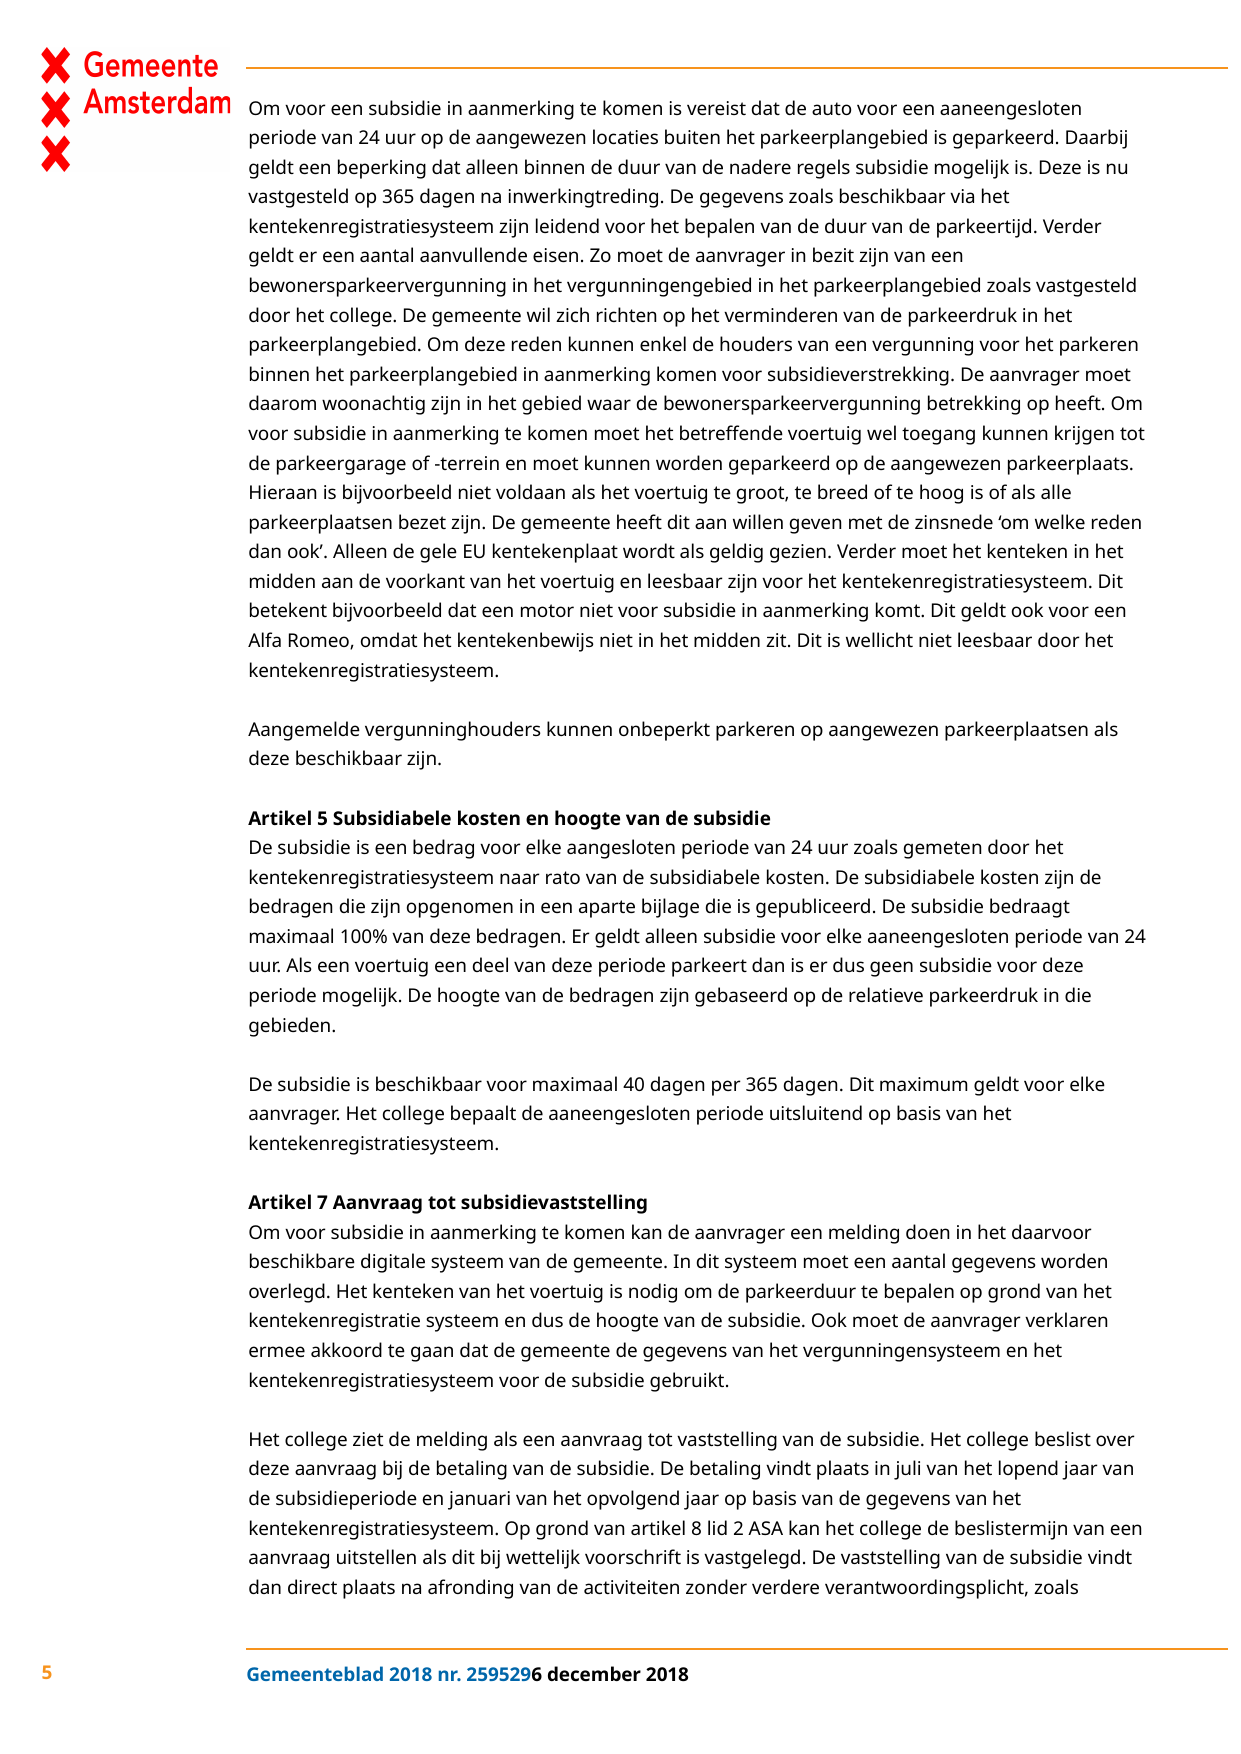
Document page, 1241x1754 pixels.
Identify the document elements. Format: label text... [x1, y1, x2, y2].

text Aangemelde vergunninghouders kunnen onbeperkt parkeren op aangewezen parkeerplaatsen als deze beschikbaar zijn. [248, 716, 1152, 771]
text De subsidie is een bedrag voor elke aangesloten periode van 24 uur zoals gemeten door het kentekenregistratiesysteem naar rato van de subsidiabele kosten. De subsidiabele kosten zijn de bedragen die zijn opgenomen in een aparte bijlage die is gepubliceerd. De subsidie bedraagt maximaal 100% van deze bedragen. Er geldt alleen subsidie voor elke aaneengesloten periode van 24 uur. Als een voertuig een deel van deze periode parkeert dan is er dus geen subsidie voor deze periode mogelijk. De hoogte van de bedragen zijn gebaseerd op de relatieve parkeerdruk in die gebieden. [248, 834, 1152, 1038]
text Het college ziet de melding als een aanvraag tot vaststelling van de subsidie. Het college beslist over deze aanvraag bij de betaling van de subsidie. De betaling vindt plaats in juli van het lopend jaar van de subsidieperiode en januari van het opvolgend jaar op basis van de gegevens van het kentekenregistratiesysteem. Op grond van artikel 8 lid 2 ASA kan het college de beslistermijn van een aanvraag uitstellen als dit bij wettelijk voorschrift is vastgelegd. De vaststelling van de subsidie vindt dan direct plaats na afronding van de activiteiten zonder verdere verantwoordingsplicht, zoals [248, 1426, 1152, 1600]
text Artikel 5 Subsidiabele kosten en hoogte van de subsidie [248, 805, 1152, 831]
text De subsidie is beschikbaar voor maximaal 40 dagen per 365 dagen. Dit maximum geldt voor elke aanvrager. Het college bepaalt de aaneengesloten periode uitsluitend op basis van het kentekenregistratiesysteem. [248, 1071, 1152, 1156]
text Om voor een subsidie in aanmerking te komen is vereist dat de auto voor een aaneengesloten periode van 24 uur op de aangewezen locaties buiten het parkeerplangebied is geparkeerd. Daarbij geldt een beperking dat alleen binnen de duur van de nadere regels subsidie mogelijk is. Deze is nu vastgesteld op 365 dagen na inwerkingtreding. De gegevens zoals beschikbaar via het kentekenregistratiesysteem zijn leidend voor het bepalen van de duur van de parkeertijd. Verder geldt er een aantal aanvullende eisen. Zo moet de aanvrager in bezit zijn van een bewonersparkeervergunning in het vergunningengebied in het parkeerplangebied zoals vastgesteld door het college. De gemeente wil zich richten op het verminderen van de parkeerdruk in het parkeerplangebied. Om deze reden kunnen enkel de houders van een vergunning voor het parkeren binnen het parkeerplangebied in aanmerking komen voor subsidieverstrekking. De aanvrager moet daarom woonachtig zijn in het gebied waar de bewonersparkeervergunning betrekking op heeft. Om voor subsidie in aanmerking te komen moet het betreffende voertuig wel toegang kunnen krijgen tot de parkeergarage of -terrein en moet kunnen worden geparkeerd op de aangewezen parkeerplaats. Hieraan is bijvoorbeeld niet voldaan als het voertuig te groot, te breed of te hoog is of als alle parkeerplaatsen bezet zijn. De gemeente heeft dit aan willen geven met de zinsnede ‘om welke reden dan ook’. Alleen de gele EU kentekenplaat wordt als geldig gezien. Verder moet het kenteken in het midden aan de voorkant van het voertuig en leesbaar zijn voor het kentekenregistratiesysteem. Dit betekent bijvoorbeeld dat een motor niet voor subsidie in aanmerking komt. Dit geldt ook voor een Alfa Romeo, omdat het kentekenbewijs niet in het midden zit. Dit is wellicht niet leesbaar door het kentekenregistratiesysteem. [248, 95, 1152, 683]
text Artikel 7 Aanvraag tot subsidievaststelling [248, 1189, 1152, 1215]
picture [41, 47, 231, 172]
text Om voor subsidie in aanmerking te komen kan de aanvrager een melding doen in het daarvoor beschikbare digitale systeem van de gemeente. In dit systeem moet een aantal gegevens worden overlegd. Het kenteken van het voertuig is nodig om de parkeerduur te bepalen op grond van het kentekenregistratie systeem en dus de hoogte van de subsidie. Ook moet de aanvrager verklaren ermee akkoord te gaan dat de gemeente de gegevens van het vergunningensysteem en het kentekenregistratiesysteem voor de subsidie gebruikt. [248, 1219, 1152, 1393]
